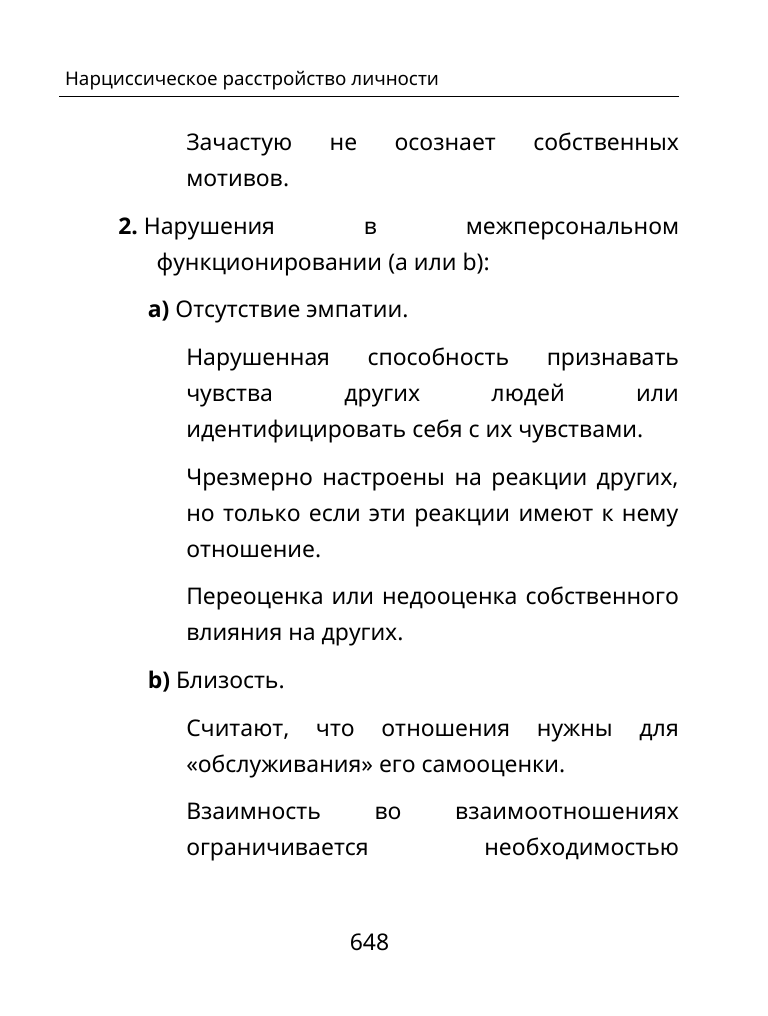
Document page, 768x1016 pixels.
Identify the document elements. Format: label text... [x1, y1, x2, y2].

list Близость. [148, 664, 679, 695]
list Чрезмерно настроены на реакции других, но только если эти реакции имеют к нему отношение. [148, 461, 679, 564]
list Зачастую не осознает собственных мотивов. [148, 126, 679, 193]
list Нарушения в межперсональном функционировании (a или b): [118, 210, 679, 277]
list Взаимность во взаимоотношениях ограничивается необходимостью [148, 795, 679, 862]
list Нарушенная способность признавать чувства других людей или идентифицировать себя с их чувствами. [148, 341, 679, 444]
list Переоценка или недооценка собственного влияния на других. [148, 580, 679, 647]
list Отсутствие эмпатии. [148, 293, 679, 324]
list Считают, что отношения нужны для «обслуживания» его самооценки. [148, 712, 679, 779]
